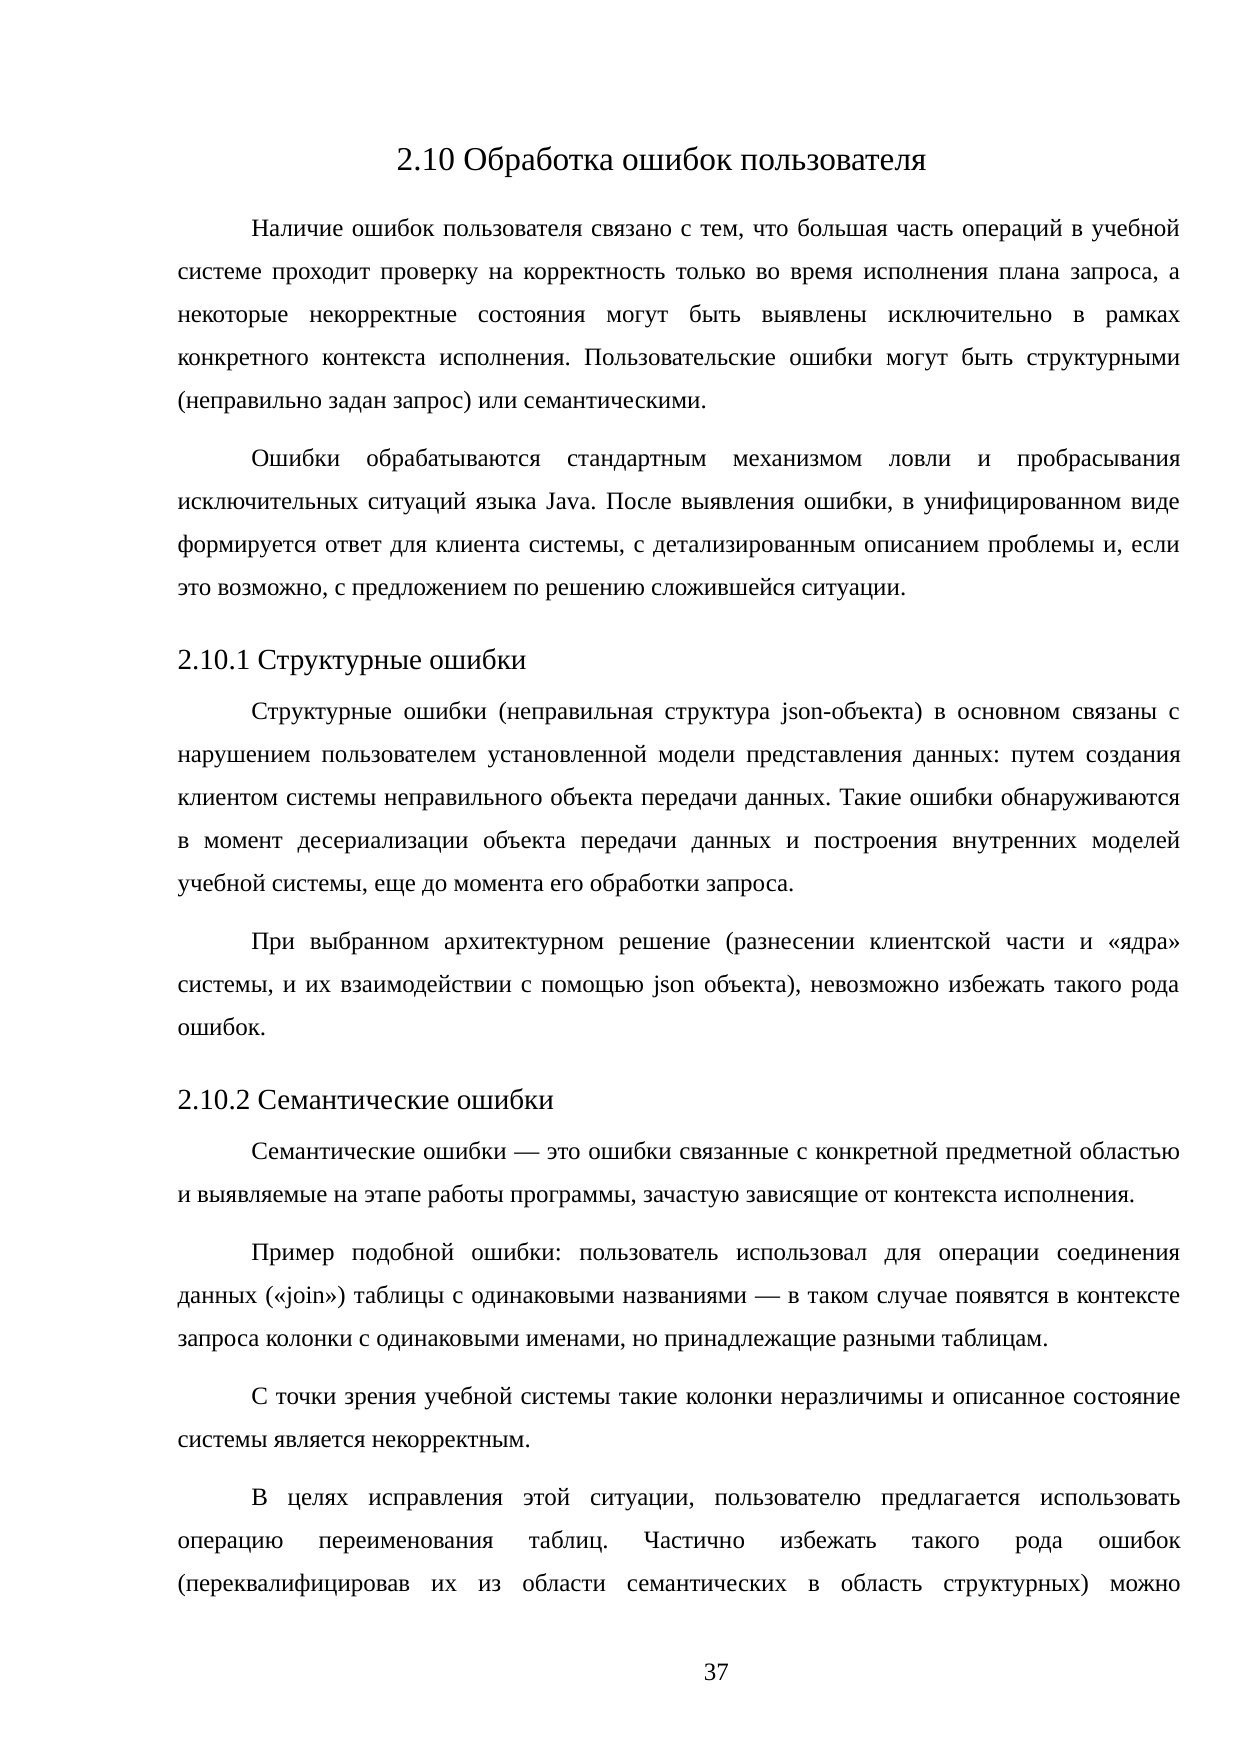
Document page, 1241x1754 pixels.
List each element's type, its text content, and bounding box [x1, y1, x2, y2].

subtitle 2.10.2 Семантические ошибки [177, 1082, 1181, 1115]
subtitle 2.10.1 Структурные ошибки [177, 642, 1181, 675]
text Пример подобной ошибки: пользователь использовал для операции соединения данных («join») таблицы с одинаковыми названиями — в таком случае появятся в контексте запроса колонки с одинаковыми именами, но принадлежащие разными таблицам. [177, 1237, 1181, 1352]
subtitle 2.10 Обработка ошибок пользователя [177, 139, 1146, 177]
text Ошибки обрабатываются стандартным механизмом ловли и пробрасывания исключительных ситуаций языка Java. После выявления ошибки, в унифицированном виде формируется ответ для клиента системы, с детализированным описанием проблемы и, если это возможно, с предложением по решению сложившейся ситуации. [177, 443, 1181, 601]
text В целях исправления этой ситуации, пользователю предлагается использовать операцию переименования таблиц. Частично избежать такого рода ошибок (переквалифицировав их из области семантических в область структурных) можно [177, 1482, 1181, 1597]
text При выбранном архитектурном решение (разнесении клиентской части и «ядра» системы, и их взаимодействии с помощью json объекта), невозможно избежать такого рода ошибок. [177, 926, 1181, 1041]
text Структурные ошибки (неправильная структура json-объекта) в основном связаны с нарушением пользователем установленной модели представления данных: путем создания клиентом системы неправильного объекта передачи данных. Такие ошибки обнаруживаются в момент десериализации объекта передачи данных и построения внутренних моделей учебной системы, еще до момента его обработки запроса. [177, 696, 1181, 897]
text С точки зрения учебной системы такие колонки неразличимы и описанное состояние системы является некорректным. [177, 1381, 1181, 1453]
text Наличие ошибок пользователя связано с тем, что большая часть операций в учебной системе проходит проверку на корректность только во время исполнения плана запроса, а некоторые некорректные состояния могут быть выявлены исключительно в рамках конкретного контекста исполнения. Пользовательские ошибки могут быть структурными (неправильно задан запрос) или семантическими. [177, 213, 1181, 414]
text Семантические ошибки — это ошибки связанные с конкретной предметной областью и выявляемые на этапе работы программы, зачастую зависящие от контекста исполнения. [177, 1136, 1181, 1208]
